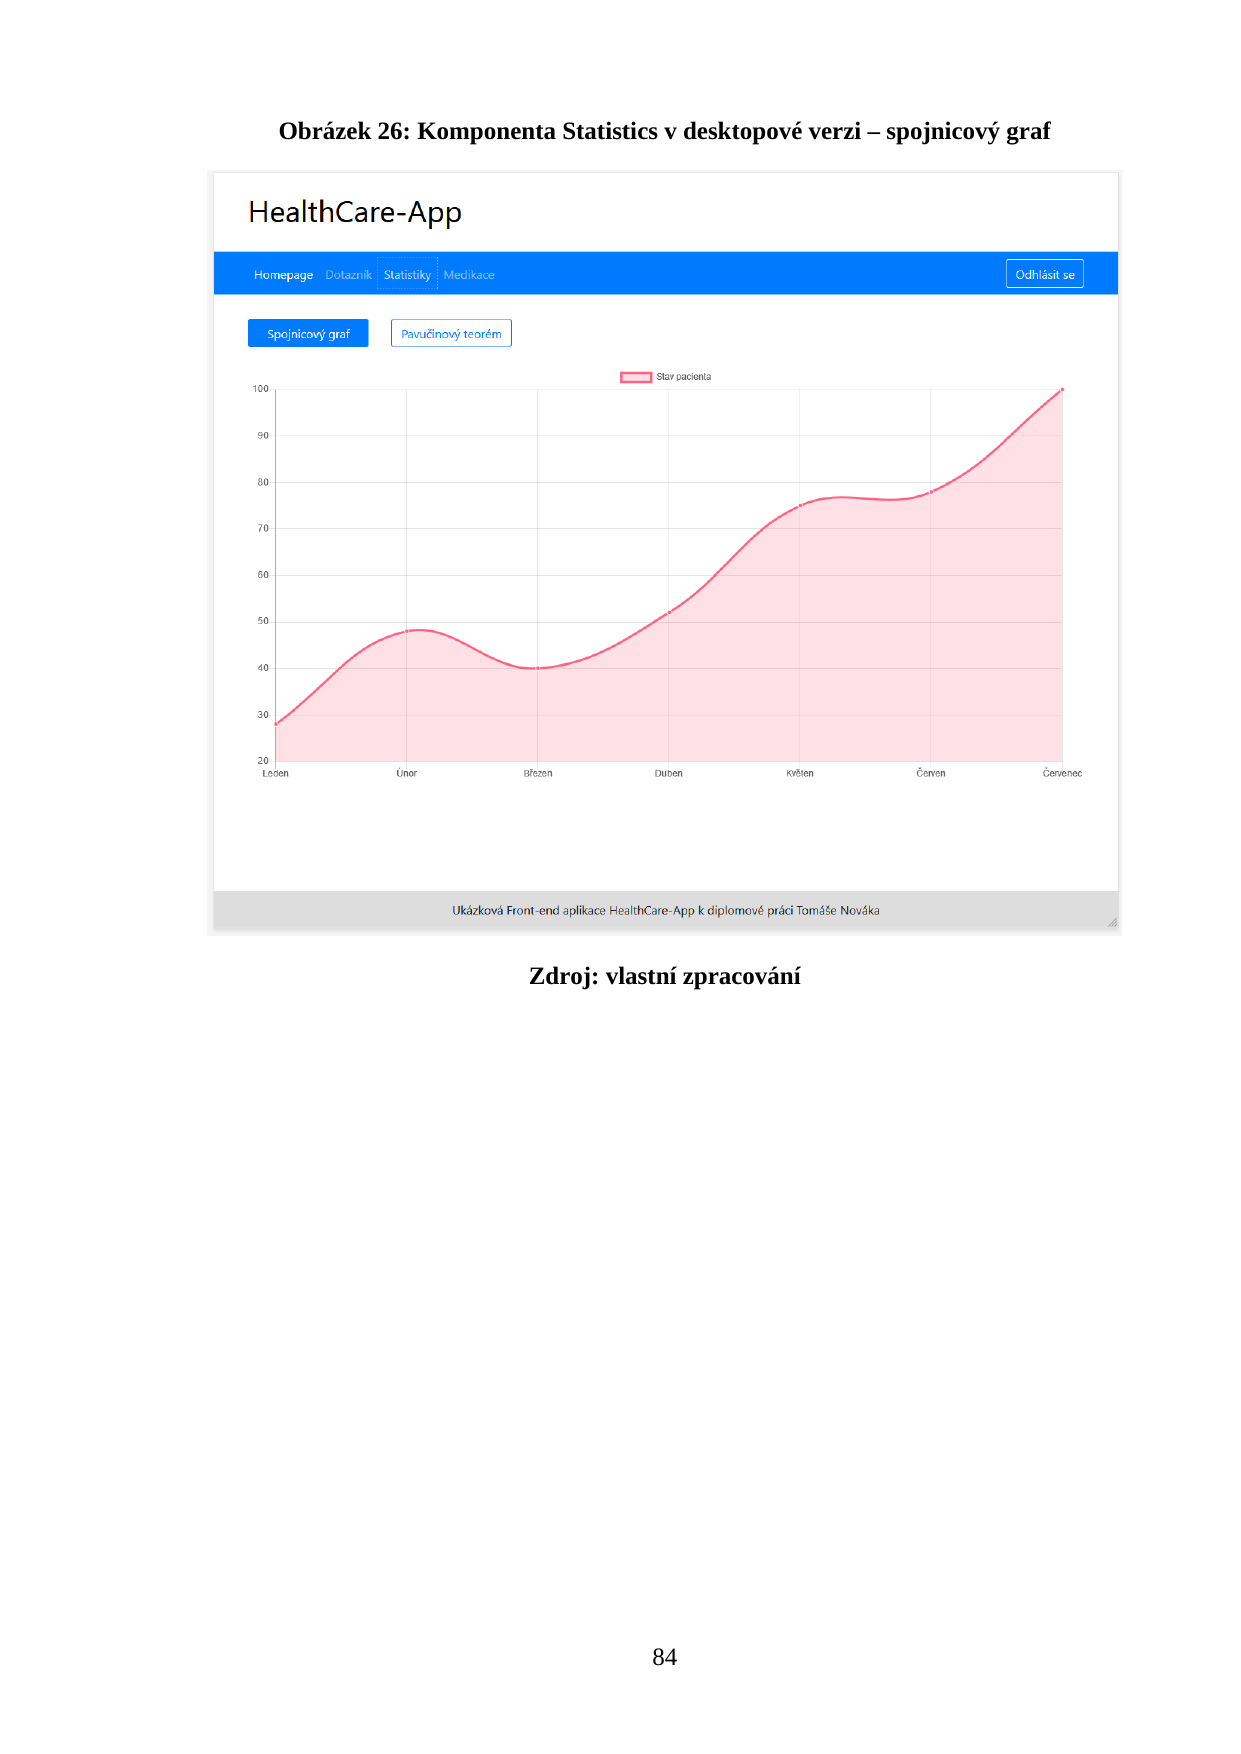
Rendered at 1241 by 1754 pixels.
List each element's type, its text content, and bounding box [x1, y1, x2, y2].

text Obrázek 26: Komponenta Statistics v desktopové verzi – spojnicový graf [207, 116, 1122, 145]
text Zdroj: vlastní zpracování [207, 961, 1122, 989]
picture [207, 170, 1123, 936]
